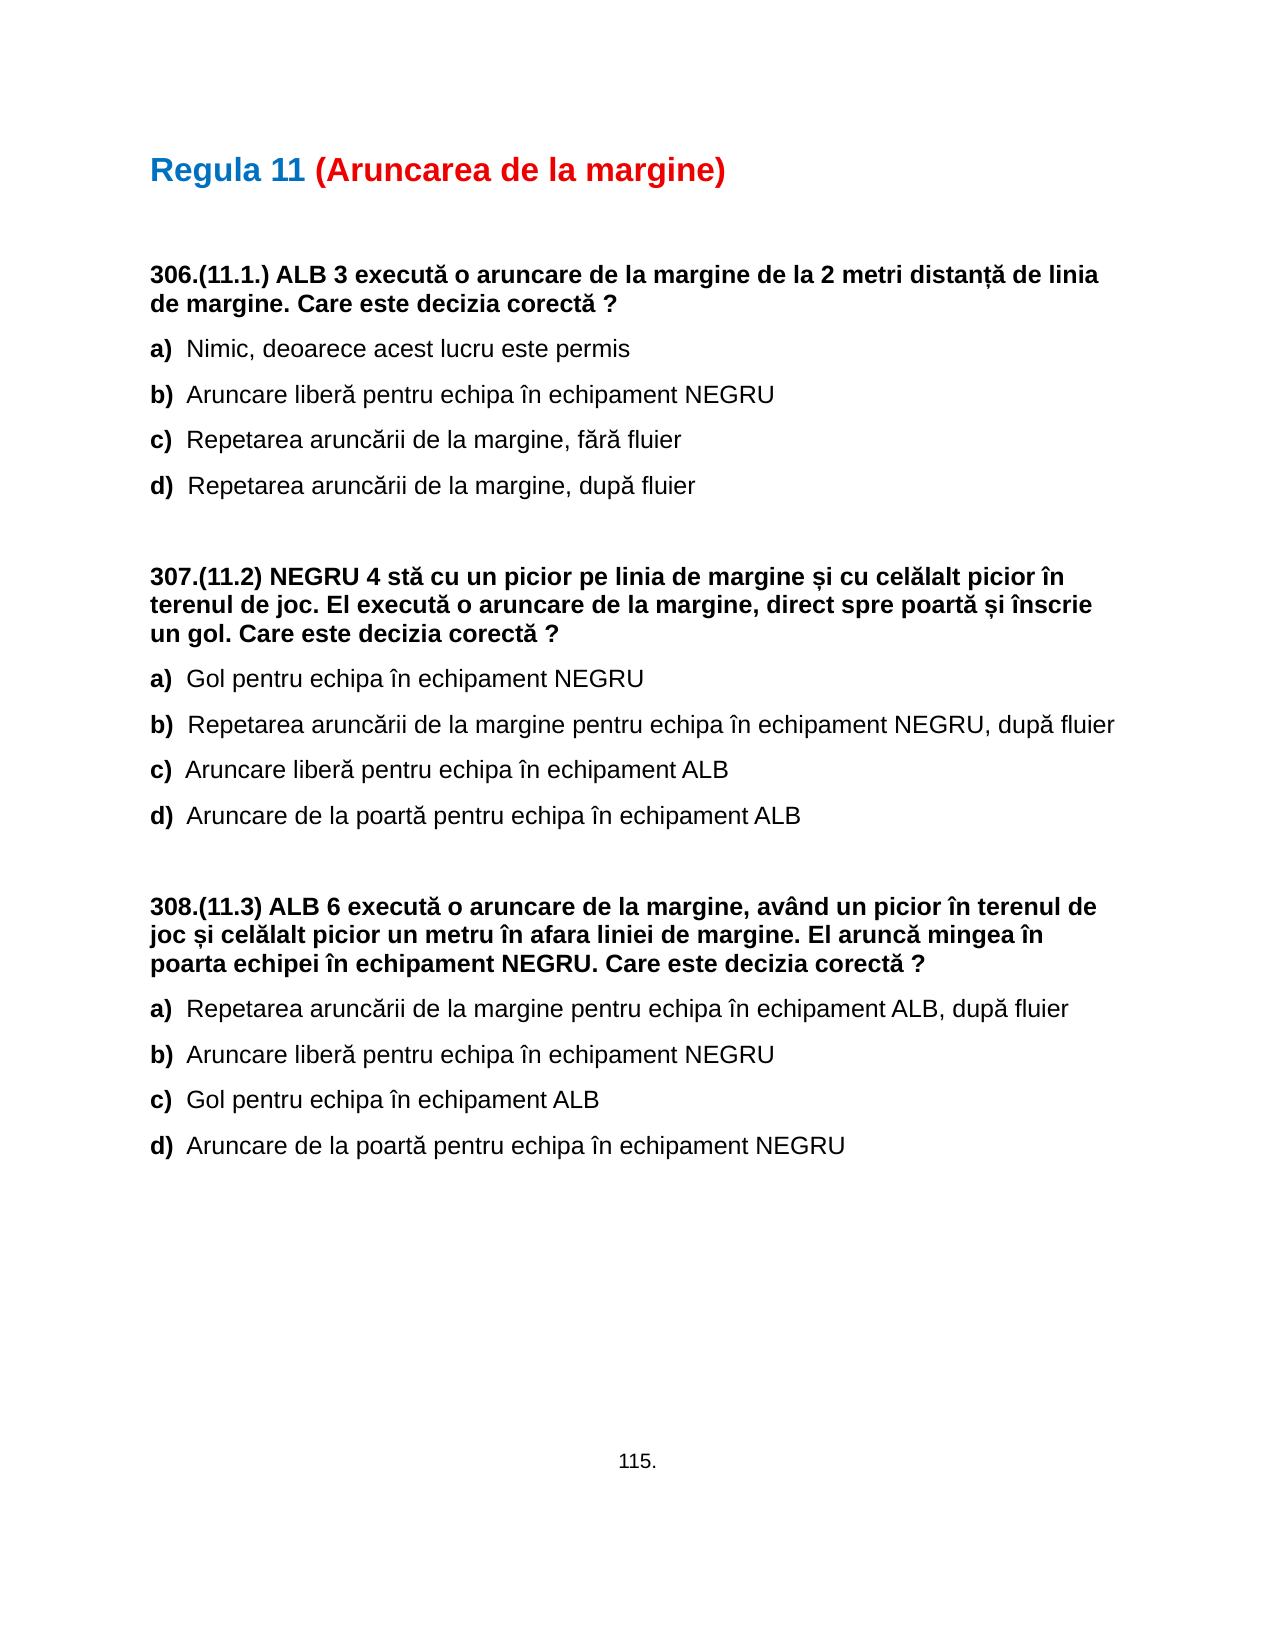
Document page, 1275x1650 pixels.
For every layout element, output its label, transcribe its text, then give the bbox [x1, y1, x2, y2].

text 306.(11.1.) ALB 3 execută o aruncare de la margine de la 2 metri distanță de linia de margine. Care este decizia corectă ? [150, 260, 1125, 318]
text d) Aruncare de la poartă pentru echipa în echipament ALB [150, 801, 1125, 829]
text Regula 11 (Aruncarea de la margine) [150, 150, 1125, 188]
text a) Repetarea aruncării de la margine pentru echipa în echipament ALB, după fluier [150, 994, 1125, 1023]
text c) Gol pentru echipa în echipament ALB [150, 1085, 1125, 1114]
text d) Repetarea aruncării de la margine, după fluier [150, 471, 1125, 499]
text c) Repetarea aruncării de la margine, fără fluier [150, 425, 1125, 454]
text b) Repetarea aruncării de la margine pentru echipa în echipament NEGRU, după fluier [150, 710, 1125, 738]
text c) Aruncare liberă pentru echipa în echipament ALB [150, 755, 1125, 784]
text 307.(11.2) NEGRU 4 stă cu un picior pe linia de margine și cu celălalt picior în terenul de joc. El execută o aruncare de la margine, direct spre poartă și înscrie un gol. Care este decizia corectă ? [150, 561, 1125, 648]
text d) Aruncare de la poartă pentru echipa în echipament NEGRU [150, 1131, 1125, 1159]
text b) Aruncare liberă pentru echipa în echipament NEGRU [150, 380, 1125, 408]
text 115. [150, 1448, 1125, 1472]
text b) Aruncare liberă pentru echipa în echipament NEGRU [150, 1040, 1125, 1068]
text a) Gol pentru echipa în echipament NEGRU [150, 664, 1125, 693]
text a) Nimic, deoarece acest lucru este permis [150, 334, 1125, 363]
text 308.(11.3) ALB 6 execută o aruncare de la margine, având un picior în terenul de joc și celălalt picior un metru în afara liniei de margine. El aruncă mingea în poarta echipei în echipament NEGRU. Care este decizia corectă ? [150, 891, 1125, 978]
